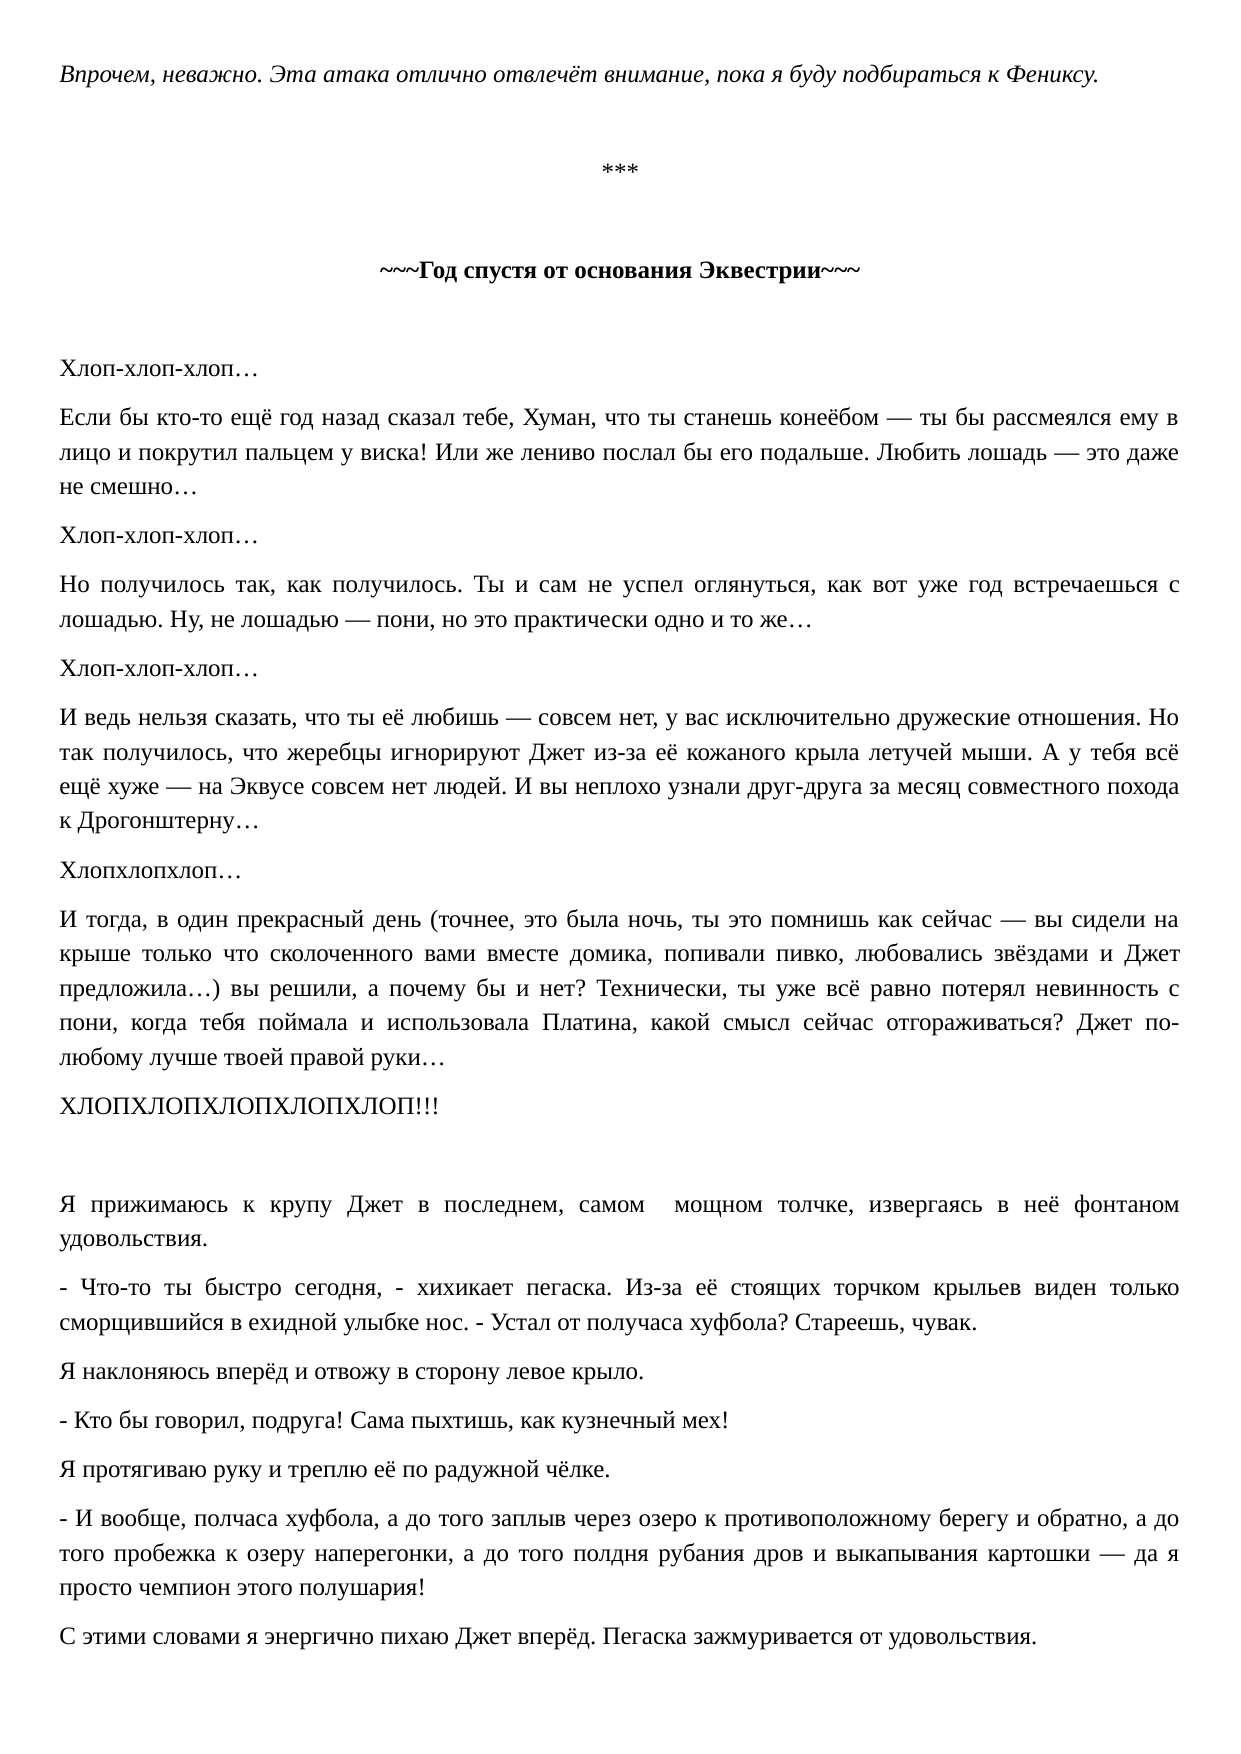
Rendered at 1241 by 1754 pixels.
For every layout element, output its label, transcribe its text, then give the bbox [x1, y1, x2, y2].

text Хлоп-хлоп-хлоп… [59, 653, 1181, 682]
text - Кто бы говорил, подруга! Сама пыхтишь, как кузнечный мех! [59, 1405, 1181, 1434]
text *** [59, 157, 1181, 186]
text Хлоп-хлоп-хлоп… [59, 521, 1181, 549]
text ~~~Год спустя от основания Эквестрии~~~ [59, 255, 1181, 284]
text Хлопхлопхлоп… [59, 855, 1181, 883]
text - Что-то ты быстро сегодня, - хихикает пегаска. Из-за её стоящих торчком крыльев виден только сморщившийся в ехидной улыбке нос. - Устал от получаса хуфбола? Стареешь, чувак. [59, 1272, 1181, 1336]
text И ведь нельзя сказать, что ты её любишь — совсем нет, у вас исключительно дружеские отношения. Но так получилось, что жеребцы игнорируют Джет из-за её кожаного крыла летучей мыши. А у тебя всё ещё хуже — на Эквусе совсем нет людей. И вы неплохо узнали друг-друга за месяц совместного похода к Дрогонштерну… [59, 702, 1181, 834]
text Впрочем, неважно. Эта атака отлично отвлечёт внимание, пока я буду подбираться к Фениксу. [59, 59, 1181, 88]
text И тогда, в один прекрасный день (точнее, это была ночь, ты это помнишь как сейчас — вы сидели на крыше только что сколоченного вами вместе домика, попивали пивко, любовались звёздами и Джет предложила…) вы решили, а почему бы и нет? Технически, ты уже всё равно потерял невинность с пони, когда тебя поймала и использовала Платина, какой смысл сейчас отгораживаться? Джет по-любому лучше твоей правой руки… [59, 904, 1181, 1070]
text Если бы кто-то ещё год назад сказал тебе, Хуман, что ты станешь конеёбом — ты бы рассмеялся ему в лицо и покрутил пальцем у виска! Или же лениво послал бы его подальше. Любить лошадь — это даже не смешно… [59, 402, 1181, 500]
text Я наклоняюсь вперёд и отвожу в сторону левое крыло. [59, 1356, 1181, 1385]
text Я прижимаюсь к крупу Джет в последнем, самом мощном толчке, извергаясь в неё фонтаном удовольствия. [59, 1189, 1181, 1252]
text Но получилось так, как получилось. Ты и сам не успел оглянуться, как вот уже год встречаешься с лошадью. Ну, не лошадью — пони, но это практически одно и то же… [59, 569, 1181, 633]
text С этими словами я энергично пихаю Джет вперёд. Пегаска зажмуривается от удовольствия. [59, 1621, 1181, 1650]
text Хлоп-хлоп-хлоп… [59, 353, 1181, 382]
text - И вообще, полчаса хуфбола, а до того заплыв через озеро к противоположному берегу и обратно, а до того пробежка к озеру наперегонки, а до того полдня рубания дров и выкапывания картошки — да я просто чемпион этого полушария! [59, 1503, 1181, 1601]
text Я протягиваю руку и треплю её по радужной чёлке. [59, 1454, 1181, 1483]
text ХЛОПХЛОПХЛОПХЛОПХЛОП!!! [59, 1091, 1181, 1119]
